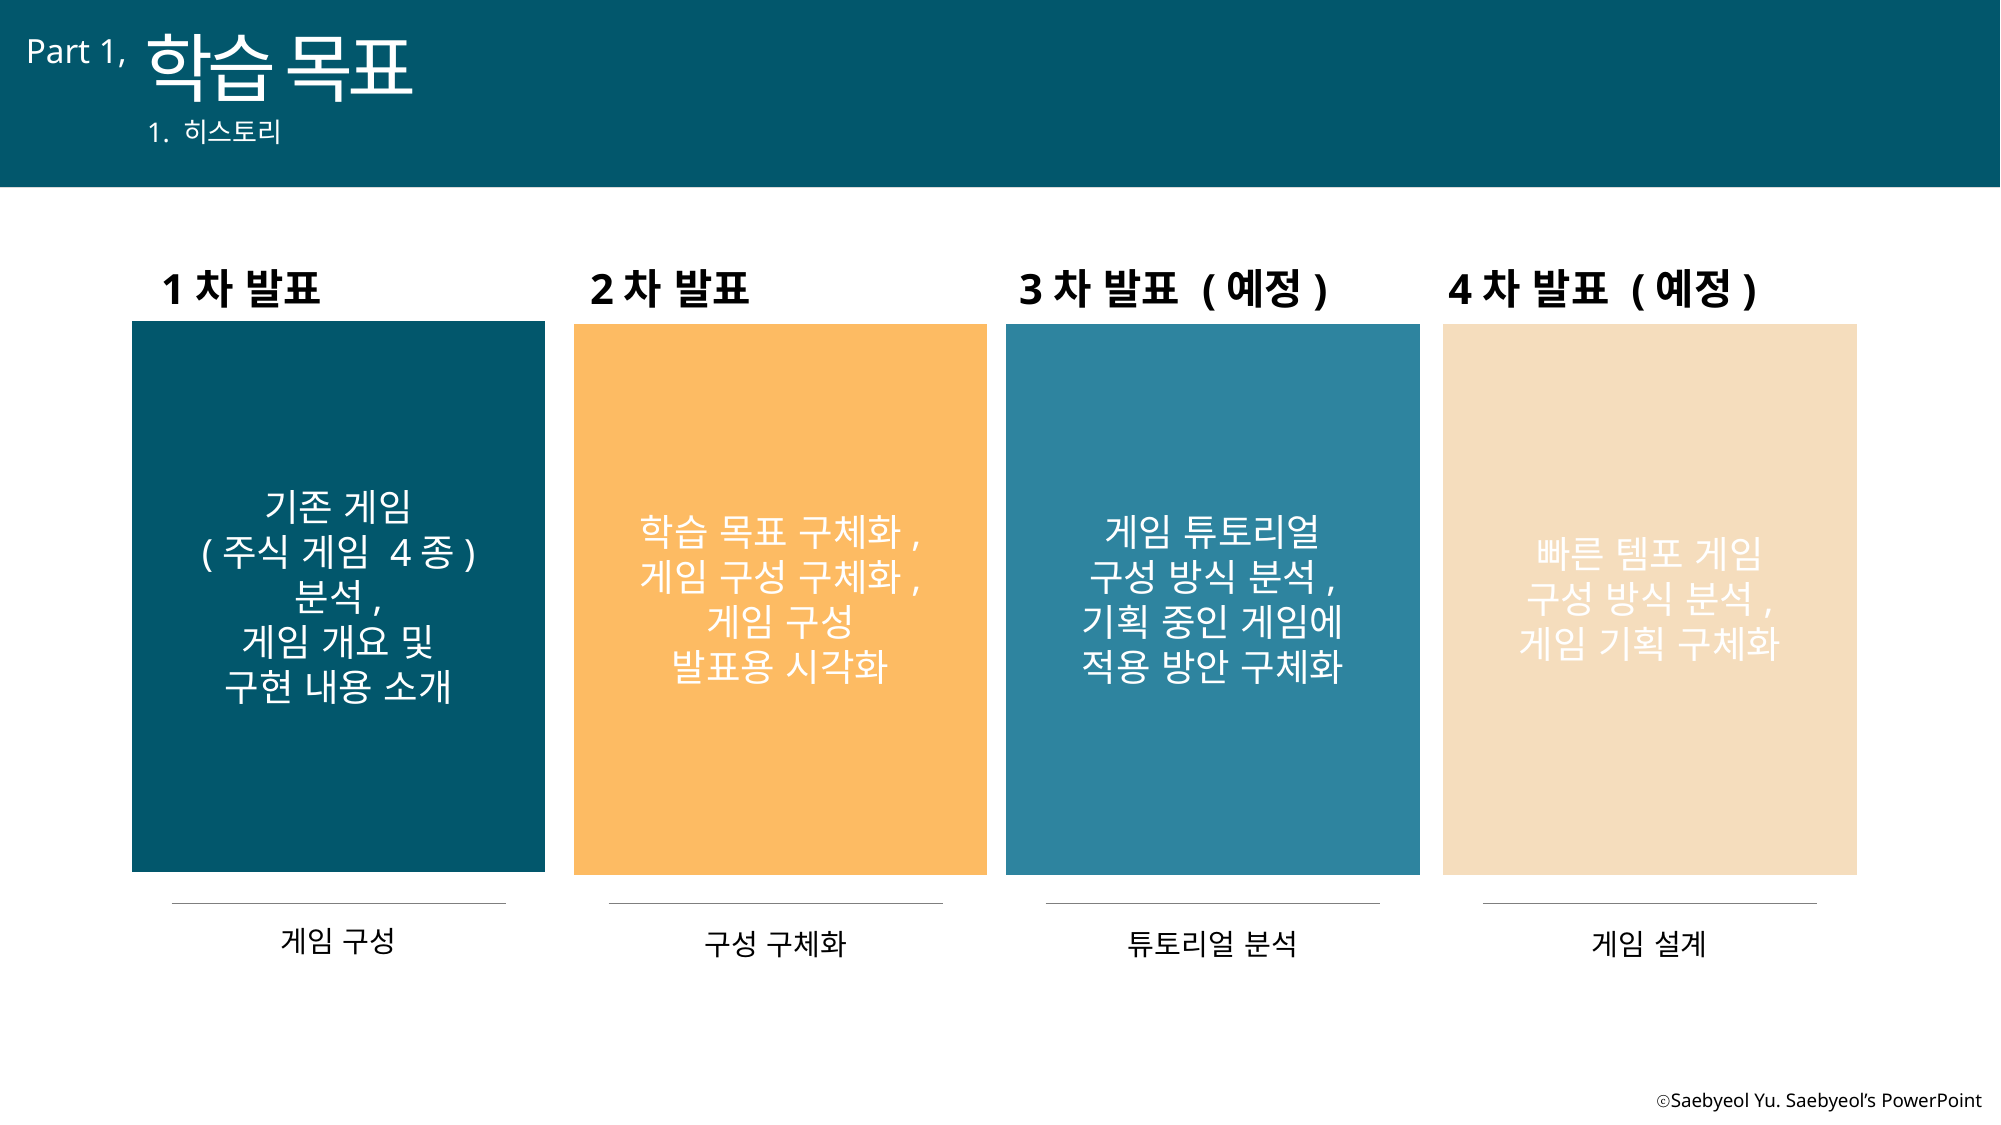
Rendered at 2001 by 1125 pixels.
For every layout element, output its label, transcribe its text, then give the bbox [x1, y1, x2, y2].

text_box 게임 설계 [1571, 919, 1729, 970]
text_box 게임 튜토리얼 구성 방식 분석, 기획 중인 게임에 적용 방안 구체화 [1006, 324, 1420, 875]
text_box 구성 구체화 [683, 919, 869, 970]
text_box 1. 히스토리 [132, 108, 302, 157]
text_box 1차 발표 [145, 255, 555, 322]
text_box 학습 목표 [129, 13, 458, 120]
text_box 게임 구성 [260, 916, 417, 967]
text_box 학습 목표 구체화, 게임 구성 구체화, 게임 구성 발표용 시각화 [574, 324, 987, 875]
text_box 기존 게임 (주식 게임 4종) 분석, 게임 개요 및 구현 내용 소개 [132, 321, 545, 872]
text_box 3차 발표 (예정) [1004, 255, 1420, 322]
text_box 4차 발표 (예정) [1433, 255, 1857, 322]
text_box 빠른 템포 게임 구성 방식 분석, 게임 기획 구체화 [1443, 324, 1857, 875]
text_box 튜토리얼 분석 [1105, 919, 1321, 970]
text_box [0, 0, 2000, 187]
text_box 2차 발표 [575, 255, 920, 322]
text_box Part 1, [10, 23, 148, 79]
